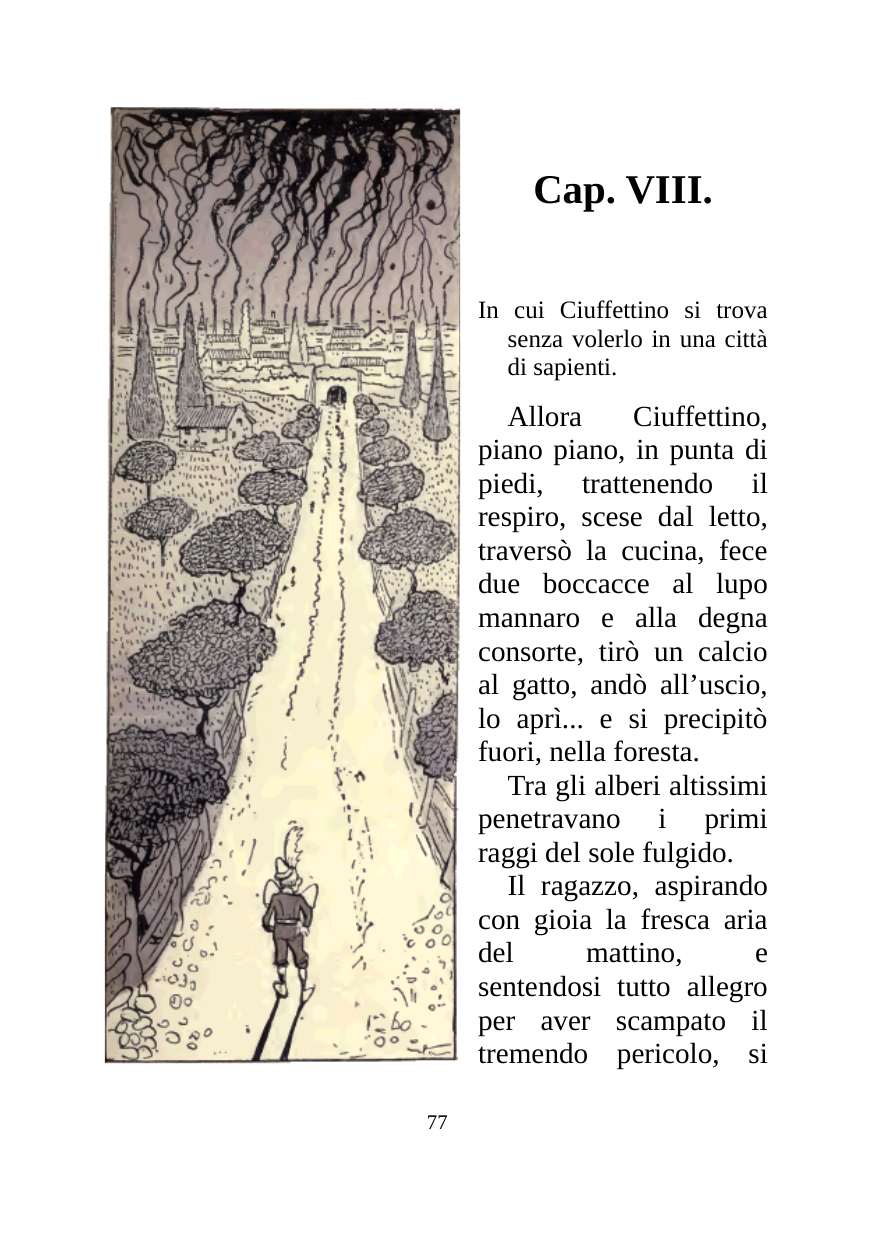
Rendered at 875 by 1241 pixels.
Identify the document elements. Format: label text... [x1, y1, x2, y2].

subtitle Cap. VIII. [461, 165, 768, 212]
text Allora Ciuffettino, piano piano, in punta di piedi, trattenendo il respiro, scese dal letto, traversò la cucina, fece due boccacce al lupo mannaro e alla degna consorte, tirò un calcio al gatto, andò all’uscio, lo aprì... e si precipitò fuori, nella foresta. [461, 399, 768, 768]
picture [104, 106, 461, 1066]
text In cui Ciuffettino si trova senza volerlo in una città di sapienti. [461, 295, 768, 381]
text Tra gli alberi altissimi penetravano i primi raggi del sole fulgido. [461, 768, 768, 868]
text Il ragazzo, aspirando con gioia la fresca aria del mattino, e sentendosi tutto allegro per aver scampato il tremendo pericolo, si [106, 868, 768, 1070]
